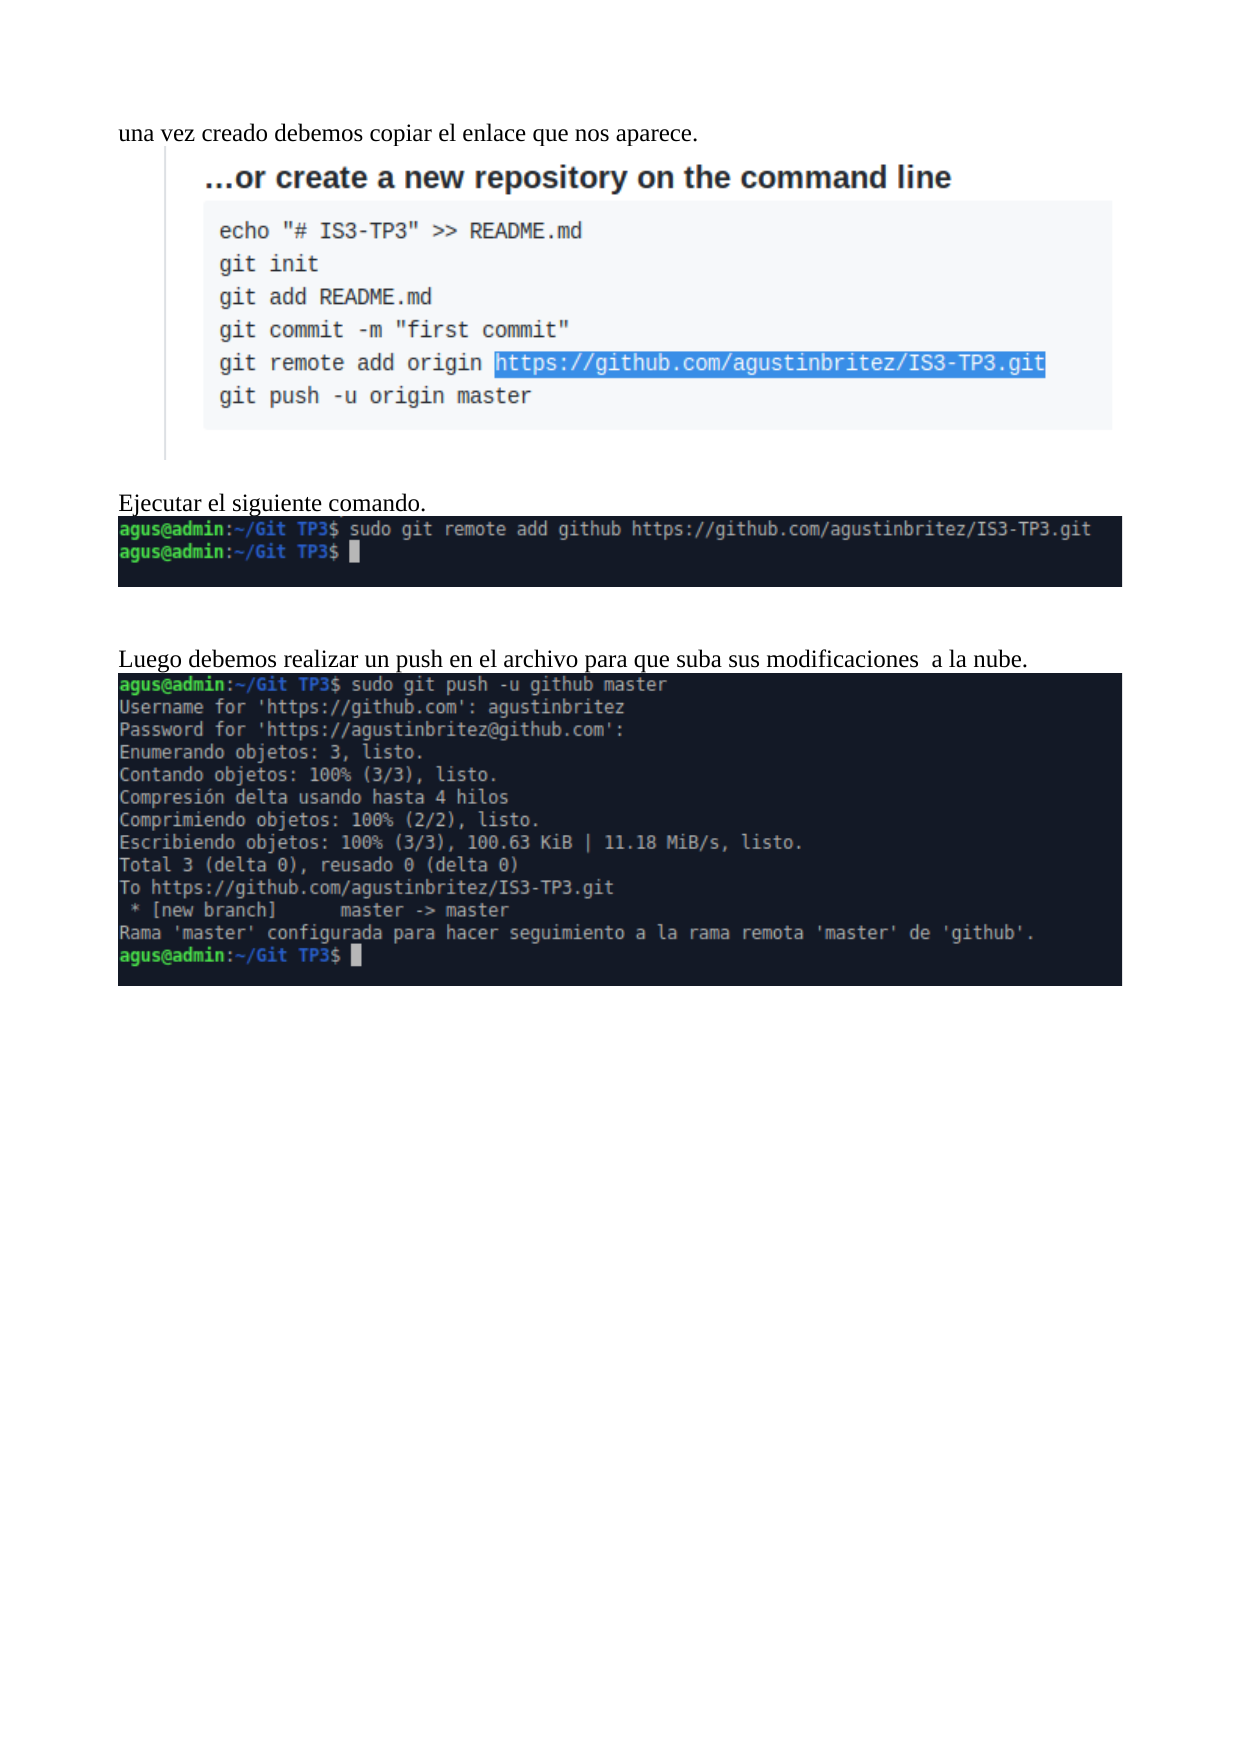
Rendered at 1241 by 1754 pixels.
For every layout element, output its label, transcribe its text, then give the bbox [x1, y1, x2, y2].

picture [127, 146, 1113, 460]
picture [118, 516, 1123, 587]
text una vez creado debemos copiar el enlace que nos aparece. [118, 118, 1122, 147]
text Luego debemos realizar un push en el archivo para que suba sus modificaciones a la nube. [118, 644, 1122, 673]
text Ejecutar el siguiente comando. [118, 488, 1122, 516]
picture [118, 673, 1123, 986]
